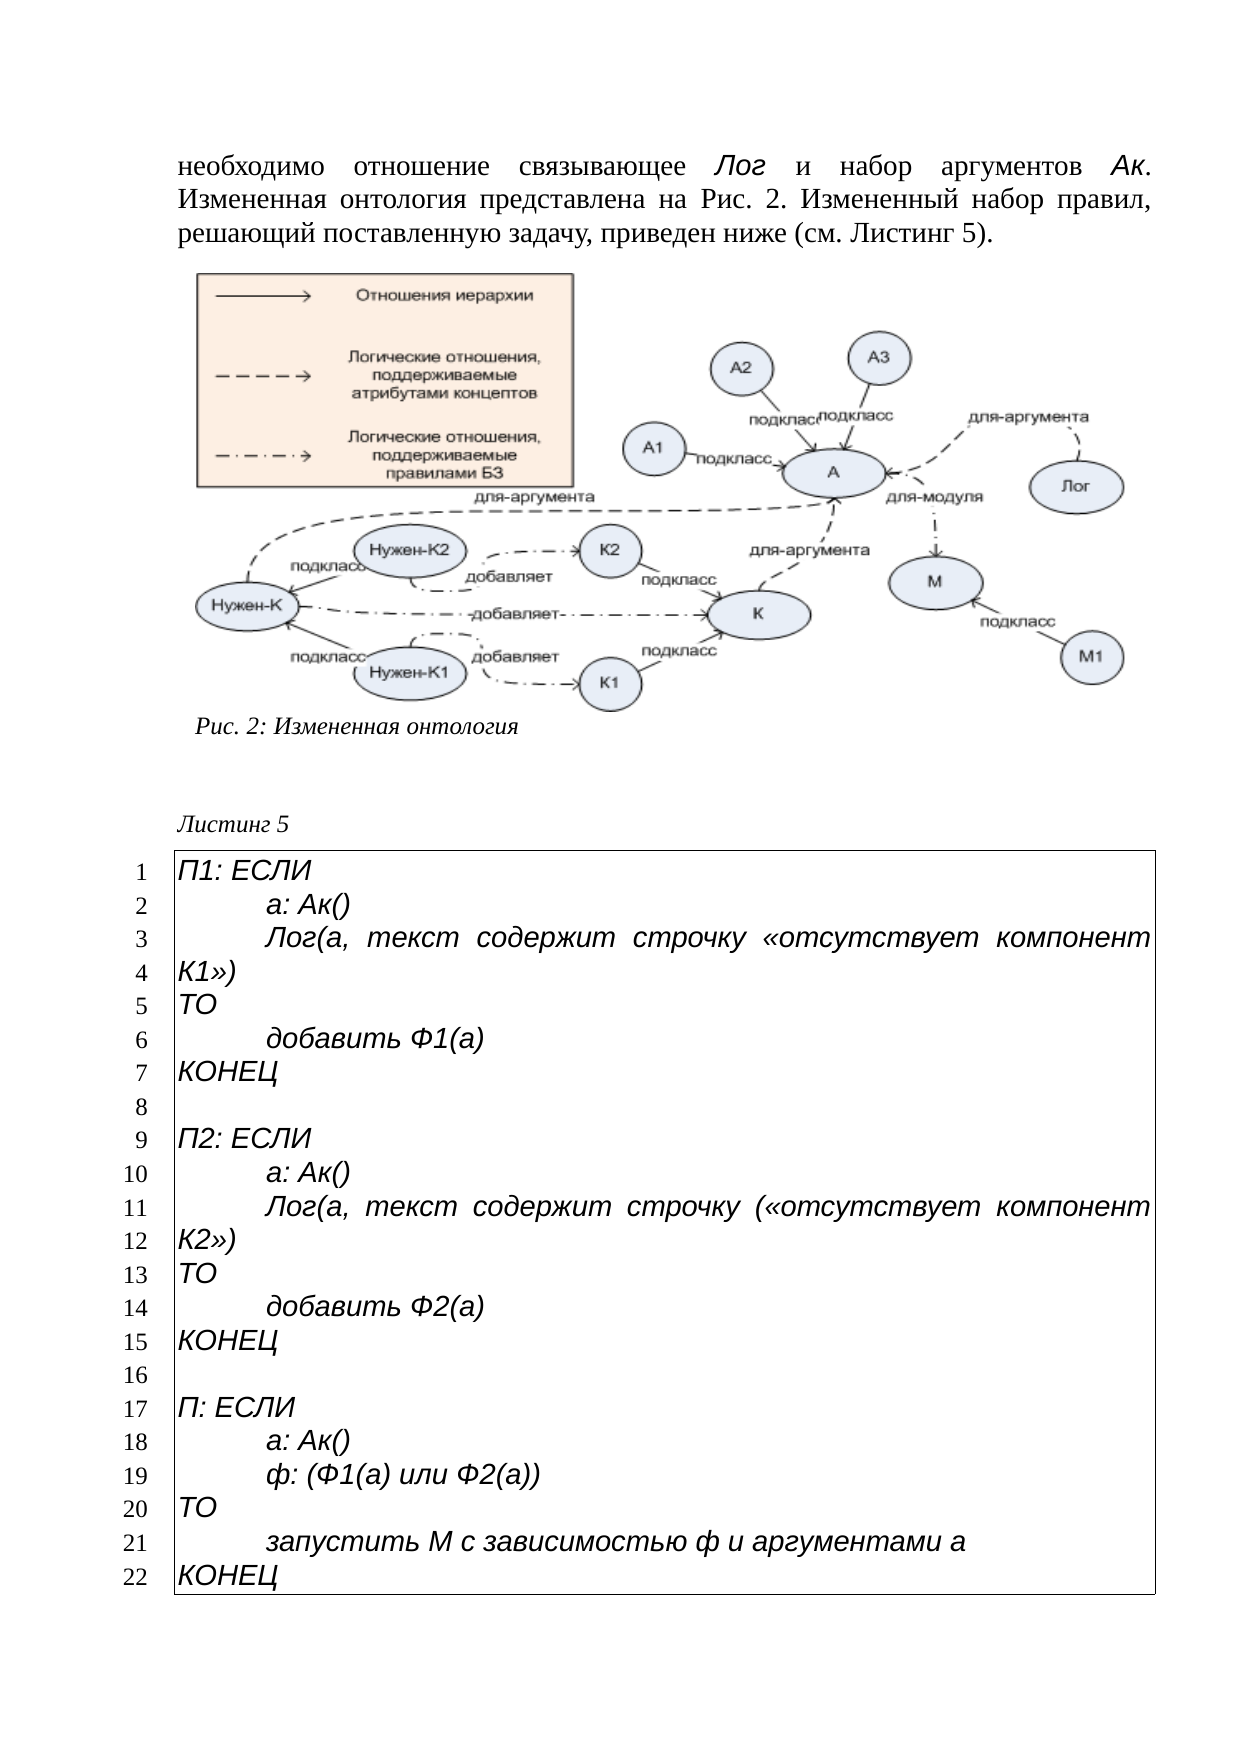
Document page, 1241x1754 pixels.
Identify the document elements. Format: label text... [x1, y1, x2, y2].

text КОНЕЦ [177, 1323, 1152, 1356]
text ТО [177, 987, 1152, 1021]
text необходимо отношение связывающее Лог и набор аргументов Ак. Измененная онтология представлена на Рис. 2. Измененный набор правил, решающий поставленную задачу, приведен ниже (см. Листинг 5). [177, 148, 1152, 248]
text П1: ЕСЛИ [175, 851, 1155, 887]
text а: Ак() [177, 1155, 1152, 1189]
text П: ЕСЛИ [177, 1390, 1152, 1423]
text а: Ак() [177, 1423, 1152, 1457]
text Листинг 5 [177, 809, 1152, 838]
text КОНЕЦ [175, 1554, 1155, 1594]
text ф: (Ф1(а) или Ф2(а)) [177, 1457, 1152, 1491]
text добавить Ф1(а) [177, 1021, 1152, 1054]
text добавить Ф2(а) [177, 1289, 1152, 1323]
text ТО [177, 1491, 1152, 1524]
text ТО [177, 1256, 1152, 1289]
text П2: ЕСЛИ [177, 1122, 1152, 1155]
text Рис. 2: Измененная онтология [195, 712, 1134, 740]
text КОНЕЦ [177, 1054, 1152, 1088]
text а: Ак() [177, 887, 1152, 920]
text запустить М с зависимостью ф и аргументами а [177, 1524, 1152, 1554]
picture [195, 273, 1125, 712]
text Лог(а, текст содержит строчку («отсутствует компонент К2») [177, 1189, 1152, 1256]
text Лог(а, текст содержит строчку «отсутствует компонент К1») [177, 920, 1152, 987]
